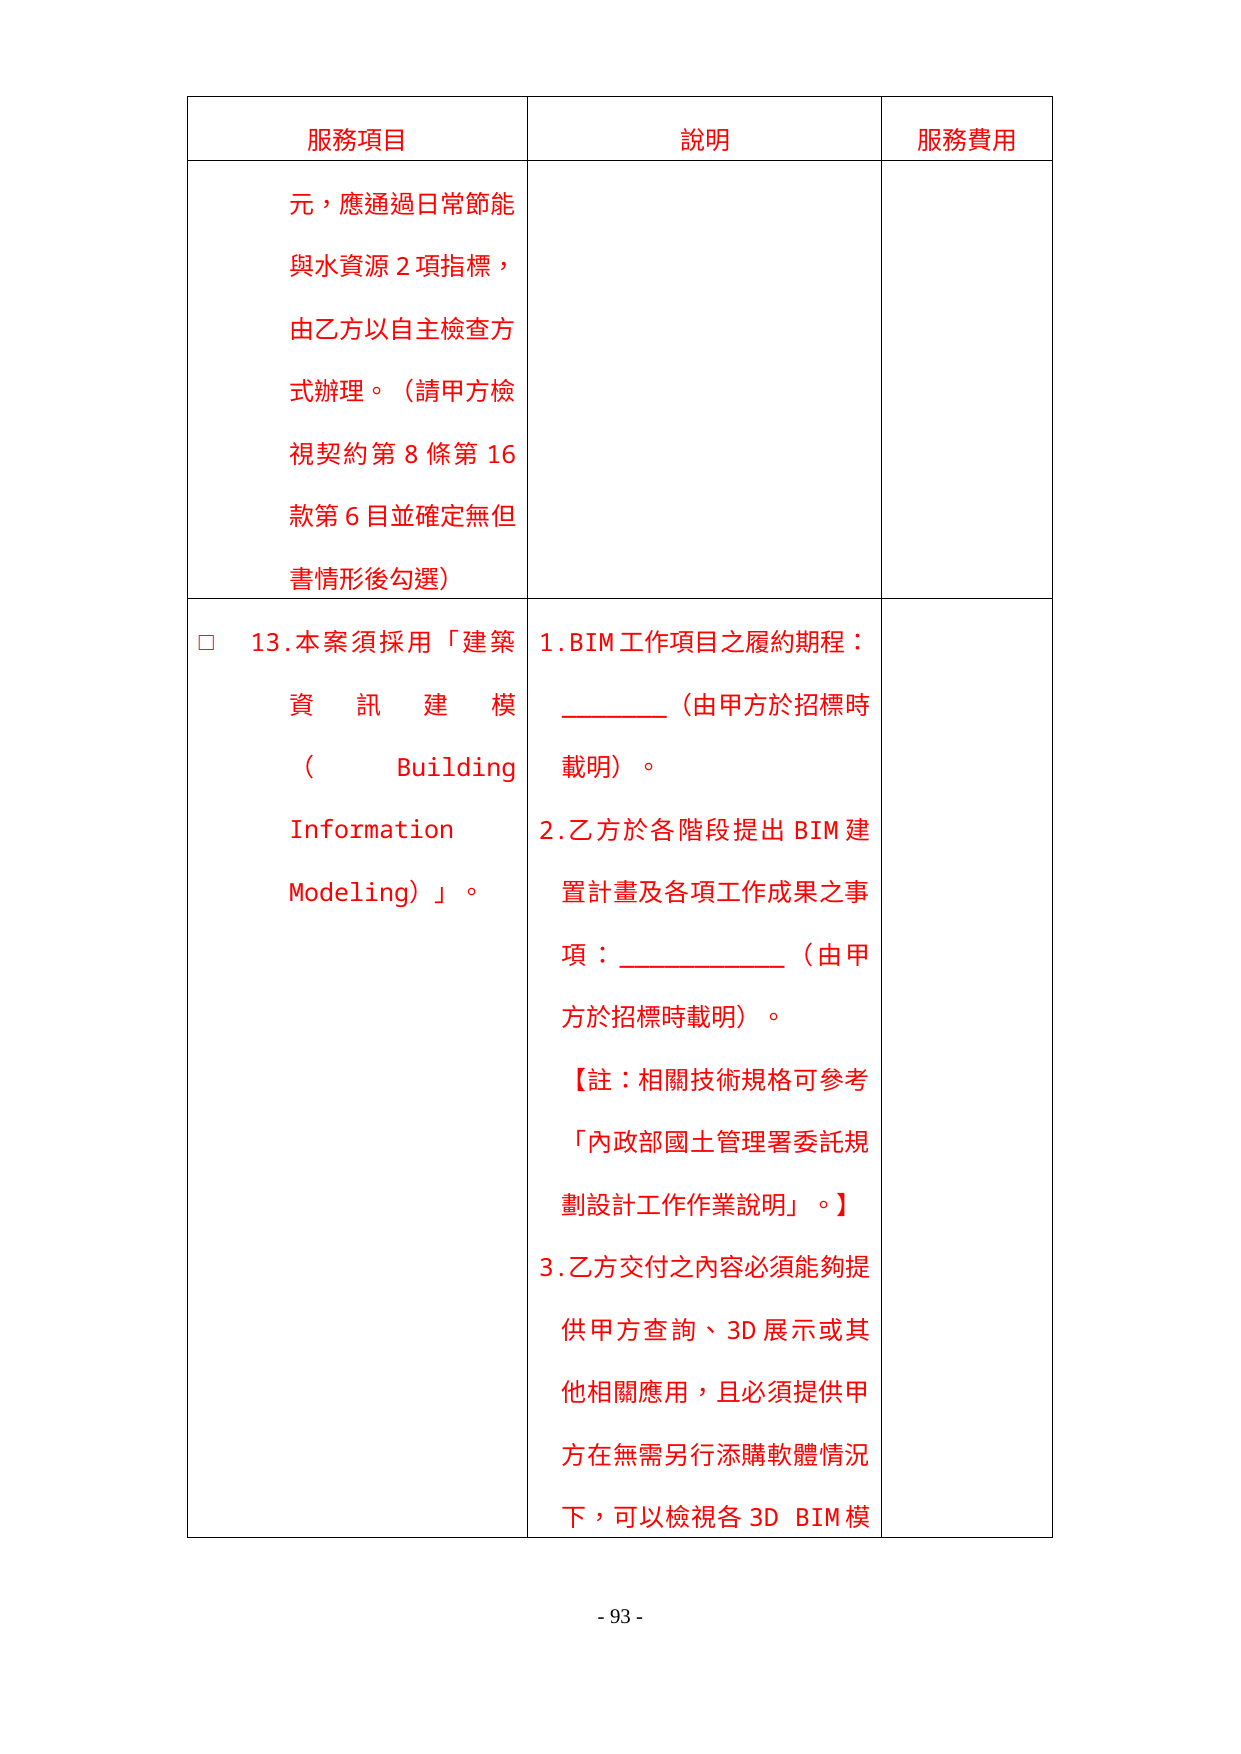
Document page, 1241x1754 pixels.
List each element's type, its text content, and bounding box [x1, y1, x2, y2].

table_header 說明 [528, 97, 881, 160]
table_cell [882, 599, 1052, 1537]
table_cell BIM工作項目之履約期程：_______（由甲方於招標時載明）。 乙方於各階段提出BIM建置計畫及各項工作成果之事項：___________（由甲方於招標時載明）。 【註：相關技術規格可參考「內政部國土管理署委託規劃設計工作作業說明」。】 乙方交付之內容必須能夠提供甲方查詢、3D展示或其他相關應用，且必須提供甲方在無需另行添購軟體情況下，可以檢視各3D BIM模型。 [528, 599, 881, 1537]
table_cell 元，應通過日常節能與水資源2項指標，由乙方以自主檢查方式辦理。（請甲方檢視契約第8條第16款第6目並確定無但書情形後勾選） [239, 161, 527, 598]
table_cell 本案須採用「建築資訊建模（Building Information Modeling）」。 [239, 599, 527, 1537]
table_cell [528, 161, 881, 598]
table_header 服務費用 [882, 97, 1052, 160]
table_cell □ [188, 599, 239, 1537]
table_cell [188, 161, 239, 598]
table_cell [882, 161, 1052, 598]
table_header 服務項目 [188, 97, 527, 160]
